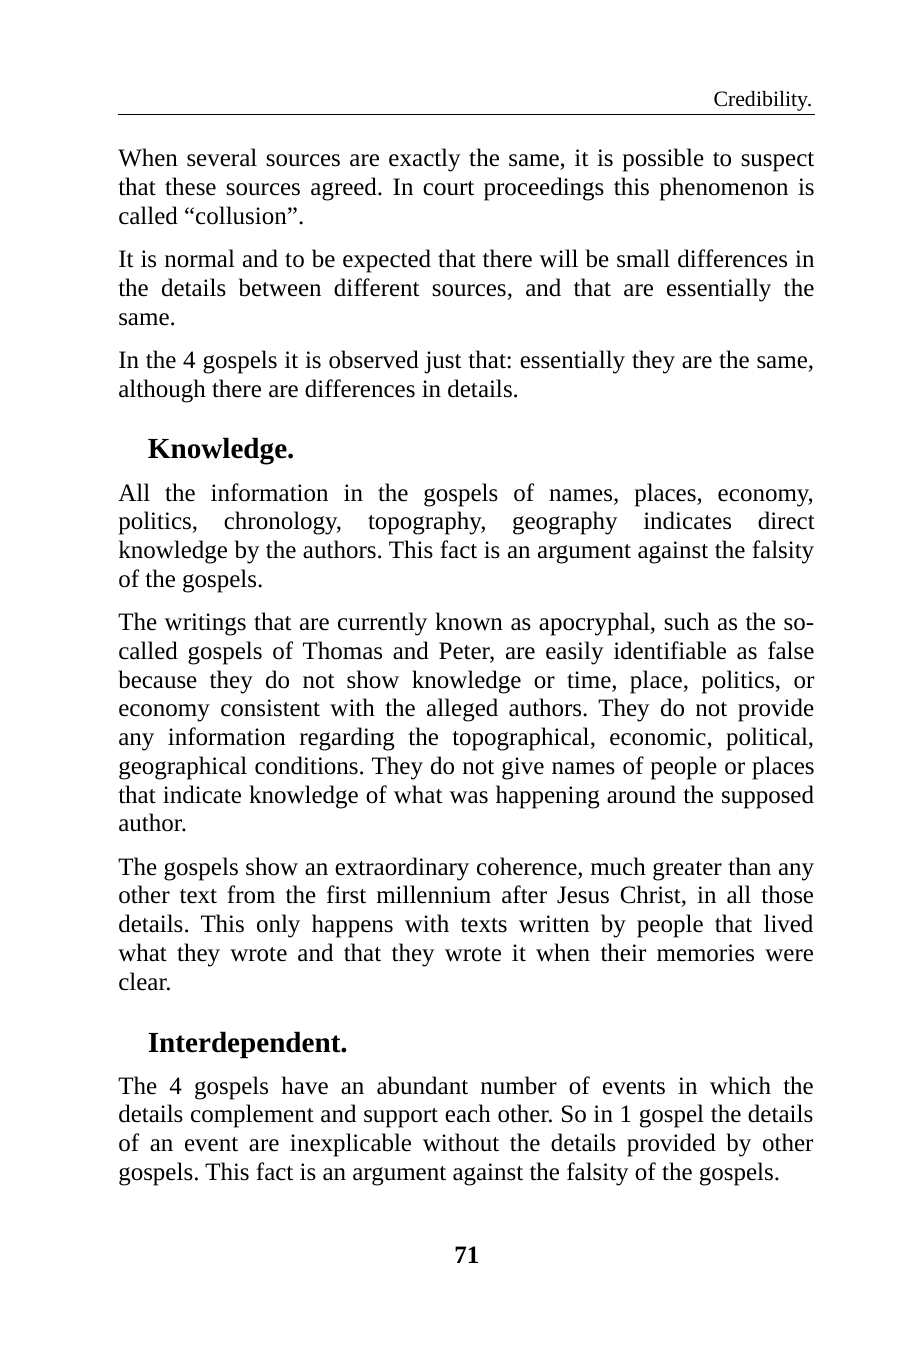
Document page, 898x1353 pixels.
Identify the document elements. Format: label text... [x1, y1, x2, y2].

text The gospels show an extraordinary coherence, much greater than any other text from the first millennium after Jesus Christ, in all those details. This only happens with texts written by people that lived what they wrote and that they wrote it when their memories were clear. [118, 852, 815, 996]
subtitle Knowledge. [148, 432, 815, 465]
text All the information in the gospels of names, places, economy, politics, chronology, topography, geography indicates direct knowledge by the authors. This fact is an argument against the falsity of the gospels. [118, 478, 815, 593]
text When several sources are exactly the same, it is possible to suspect that these sources agreed. In court proceedings this phenomenon is called “collusion”. [118, 143, 815, 229]
subtitle Interdependent. [148, 1025, 815, 1058]
text It is normal and to be expected that there will be small differences in the details between different sources, and that are essentially the same. [118, 244, 815, 330]
text The writings that are currently known as apocryphal, such as the so-called gospels of Thomas and Peter, are easily identifiable as false because they do not show knowledge or time, place, politics, or economy consistent with the alleged authors. They do not provide any information regarding the topographical, economic, political, geographical conditions. They do not give names of people or places that indicate knowledge of what was happening around the supposed author. [118, 607, 815, 837]
text In the 4 gospels it is observed just that: essentially they are the same, although there are differences in details. [118, 345, 815, 402]
text The 4 gospels have an abundant number of events in which the details complement and support each other. So in 1 gospel the details of an event are inexplicable without the details provided by other gospels. This fact is an argument against the falsity of the gospels. [118, 1071, 815, 1186]
